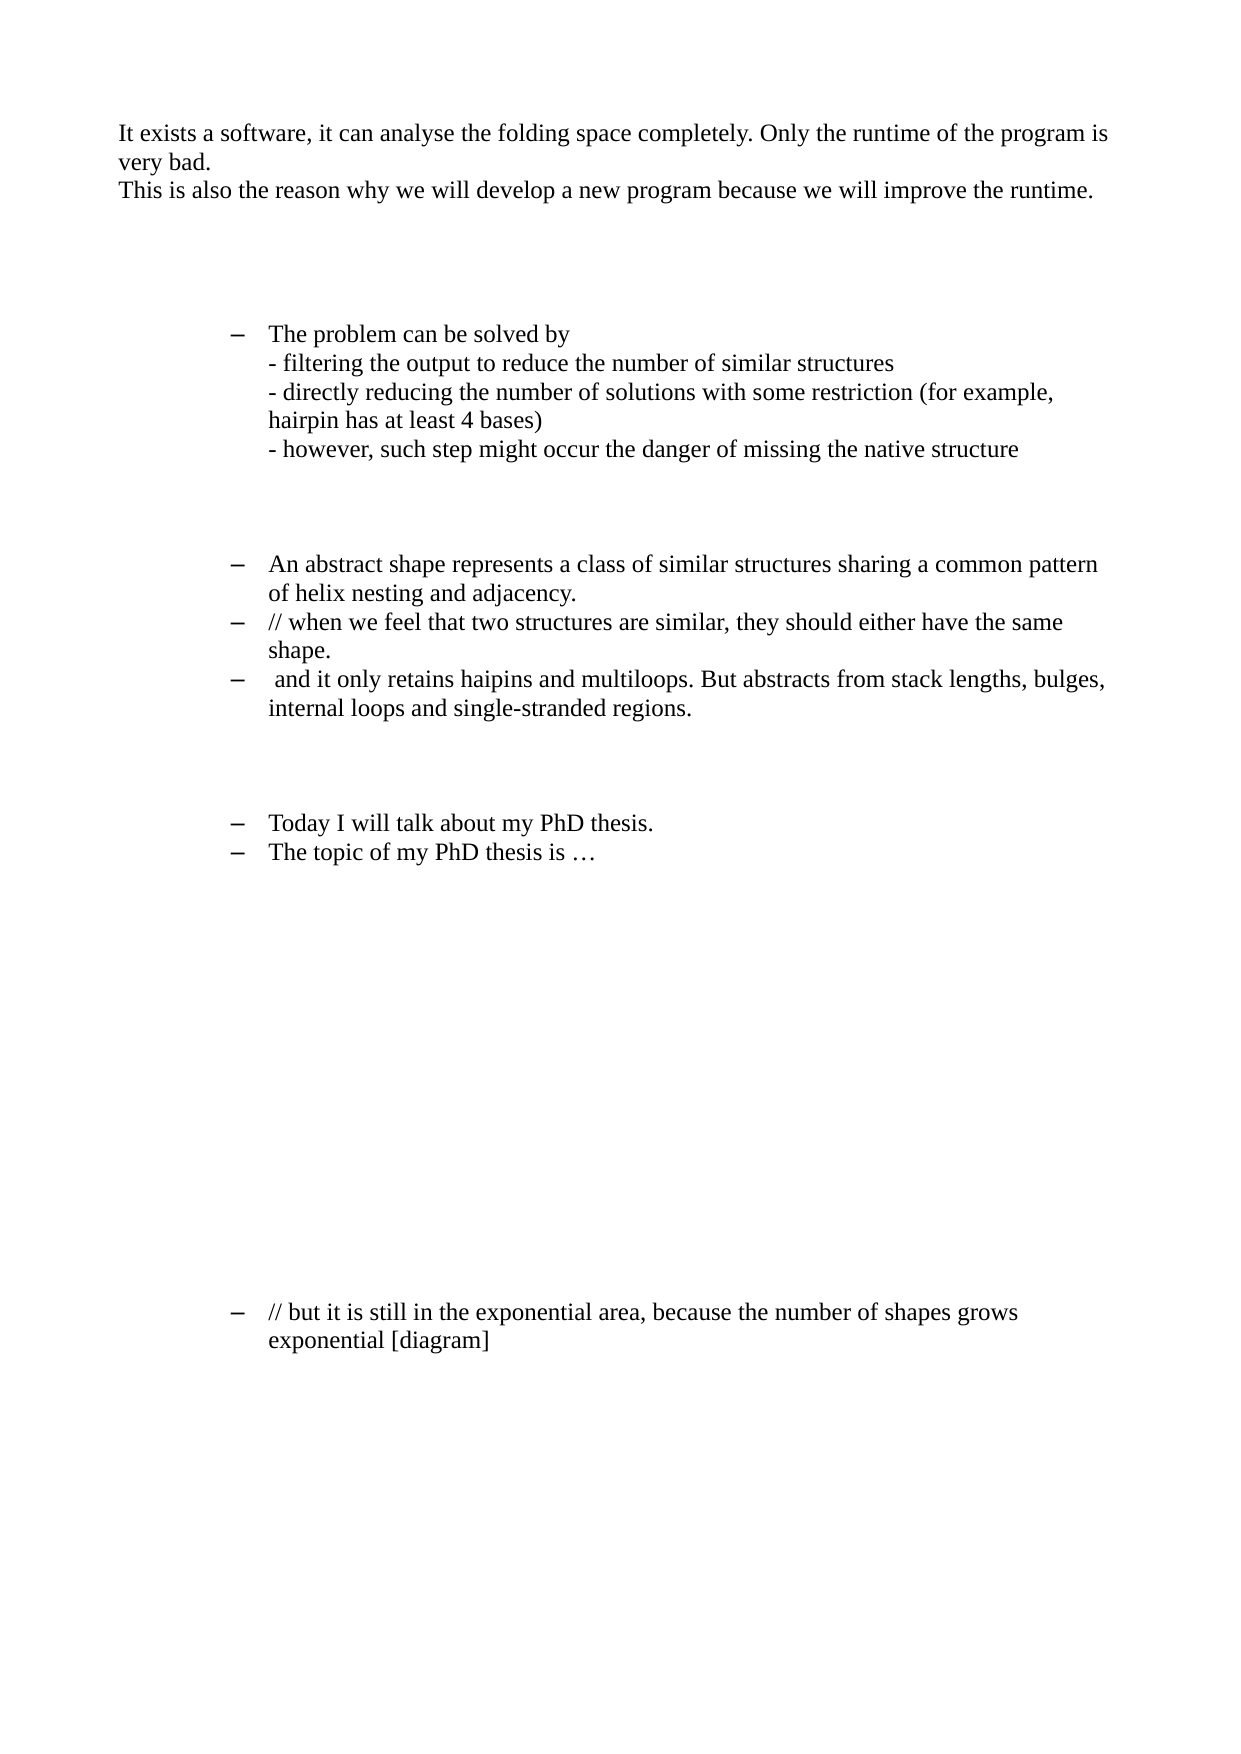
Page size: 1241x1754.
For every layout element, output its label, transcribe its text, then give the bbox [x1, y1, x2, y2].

list - directly reducing the number of solutions with some restriction (for example, hairpin has at least 4 bases) [231, 377, 1122, 434]
list // when we feel that two structures are similar, they should either have the same shape. [231, 607, 1122, 664]
list An abstract shape represents a class of similar structures sharing a common pattern of helix nesting and adjacency. [231, 549, 1122, 607]
list // but it is still in the exponential area, because the number of shapes grows exponential [diagram] [231, 1297, 1122, 1354]
list The problem can be solved by [231, 319, 1122, 348]
list - filtering the output to reduce the number of similar structures [231, 348, 1122, 377]
list and it only retains haipins and multiloops. But abstracts from stack lengths, bulges, internal loops and single-stranded regions. [231, 664, 1122, 722]
list The topic of my PhD thesis is … [231, 837, 1122, 866]
list - however, such step might occur the danger of missing the native structure [231, 434, 1122, 463]
list Today I will talk about my PhD thesis. [231, 808, 1122, 837]
text This is also the reason why we will develop a new program because we will improve the runtime. [118, 176, 1122, 204]
text It exists a software, it can analyse the folding space completely. Only the runtime of the program is very bad. [118, 118, 1122, 176]
